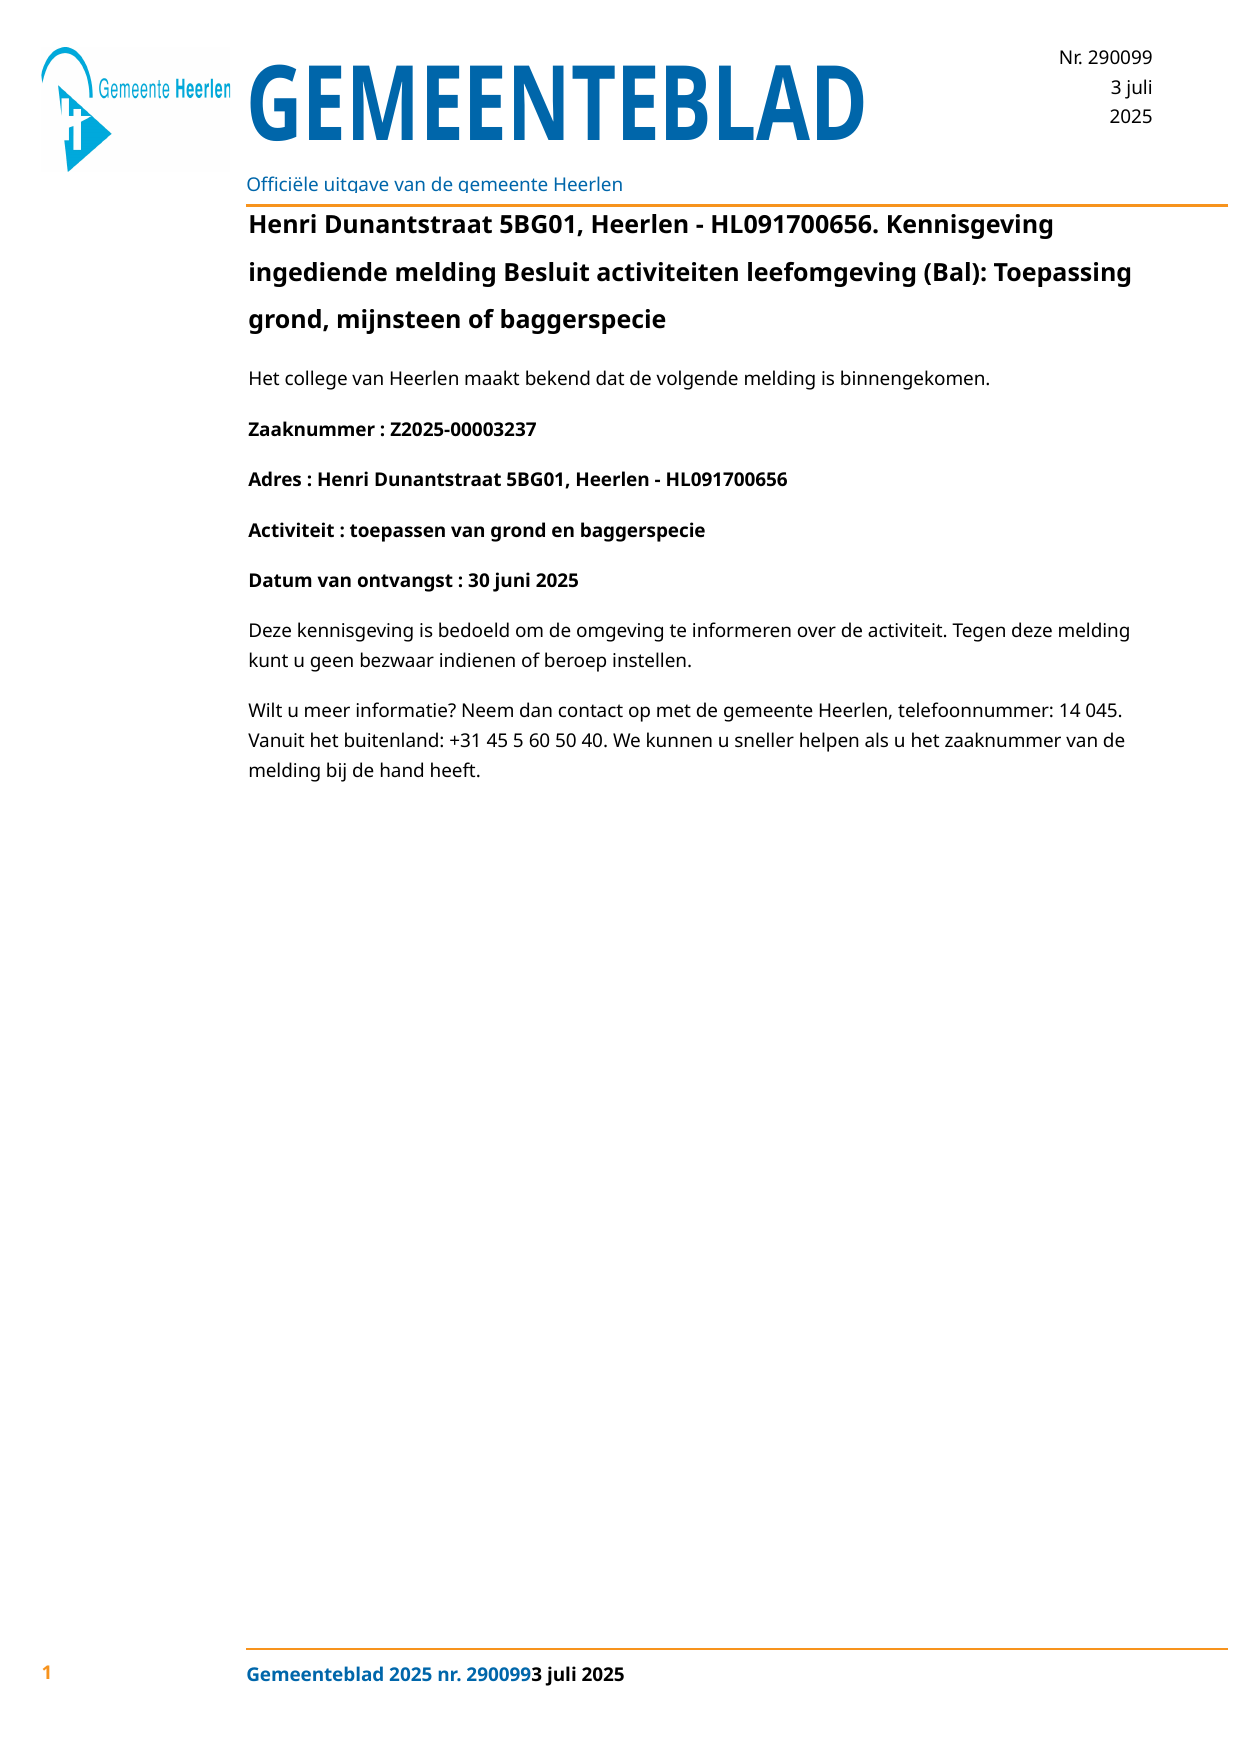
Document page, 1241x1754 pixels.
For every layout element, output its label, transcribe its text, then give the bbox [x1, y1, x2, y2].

text Activiteit : toepassen van grond en baggerspecie [248, 517, 1152, 542]
text Het college van Heerlen maakt bekend dat de volgende melding is binnengekomen. [248, 366, 1152, 391]
text Datum van ontvangst : 30 juni 2025 [248, 567, 1152, 593]
text Deze kennisgeving is bedoeld om de omgeving te informeren over de activiteit. Tegen deze melding kunt u geen bezwaar indienen of beroep instellen. [248, 618, 1152, 673]
text Zaaknummer : Z2025-00003237 [248, 416, 1152, 442]
picture [41, 47, 59, 70]
picture [41, 47, 231, 172]
text Adres : Henri Dunantstraat 5BG01, Heerlen - HL091700656 [248, 466, 1152, 492]
text Wilt u meer informatie? Neem dan contact op met de gemeente Heerlen, telefoonnummer: 14 045. Vanuit het buitenland: +31 45 5 60 50 40. We kunnen u sneller helpen als u het zaaknummer van de melding bij de hand heeft. [248, 698, 1152, 782]
text Henri Dunantstraat 5BG01, Heerlen - HL091700656. Kennisgeving ingediende melding Besluit activiteiten leefomgeving (Bal): Toepassing grond, mijnsteen of baggerspecie [248, 207, 1152, 336]
